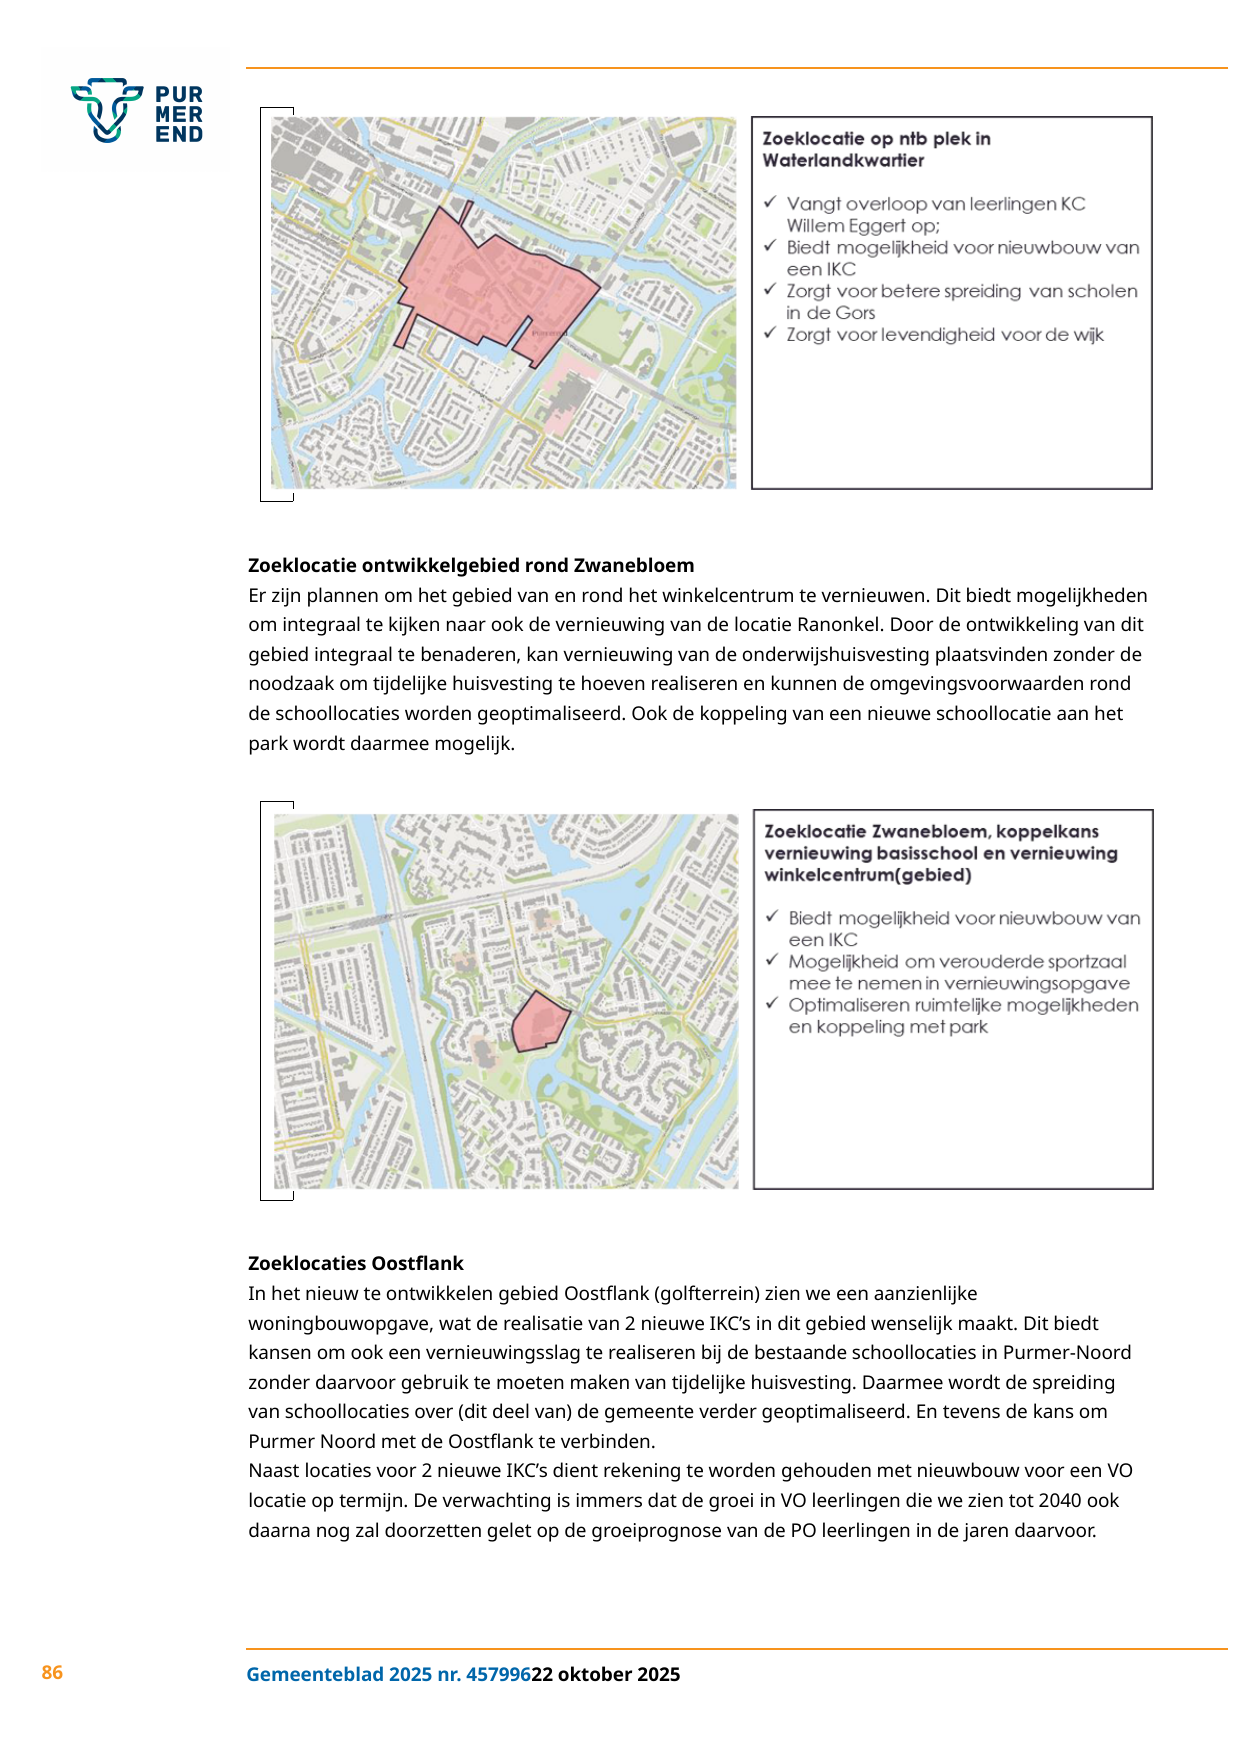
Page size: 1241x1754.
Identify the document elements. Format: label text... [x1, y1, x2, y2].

text In het nieuw te ontwikkelen gebied Oostflank (golfterrein) zien we een aanzienlijke woningbouwopgave, wat de realisatie van 2 nieuwe IKC’s in dit gebied wenselijk maakt. Dit biedt kansen om ook een vernieuwingsslag te realiseren bij de bestaande schoollocaties in Purmer-Noord zonder daarvoor gebruik te moeten maken van tijdelijke huisvesting. Daarmee wordt de spreiding van schoollocaties over (dit deel van) de gemeente verder geoptimaliseerd. En tevens de kans om Purmer Noord met de Oostflank te verbinden. [248, 1280, 1152, 1454]
text Er zijn plannen om het gebied van en rond het winkelcentrum te vernieuwen. Dit biedt mogelijkheden om integraal te kijken naar ook de vernieuwing van de locatie Ranonkel. Door de ontwikkeling van dit gebied integraal te benaderen, kan vernieuwing van de onderwijshuisvesting plaatsvinden zonder de noodzaak om tijdelijke huisvesting te hoeven realiseren en kunnen de omgevingsvoorwaarden rond de schoollocaties worden geoptimaliseerd. Ook de koppeling van een nieuwe schoollocatie aan het park wordt daarmee mogelijk. [248, 582, 1152, 756]
picture [268, 809, 1155, 1191]
text Naast locaties voor 2 nieuwe IKC’s dient rekening te worden gehouden met nieuwbouw voor een VO locatie op termijn. De verwachting is immers dat de groei in VO leerlingen die we zien tot 2040 ook daarna nog zal doorzetten gelet op de groeiprognose van de PO leerlingen in de jaren daarvoor. [248, 1458, 1152, 1543]
text Zoeklocaties Oostflank [248, 1251, 1152, 1276]
picture [268, 115, 1155, 493]
text Zoeklocatie ontwikkelgebied rond Zwanebloem [248, 552, 1152, 578]
picture [41, 47, 231, 172]
